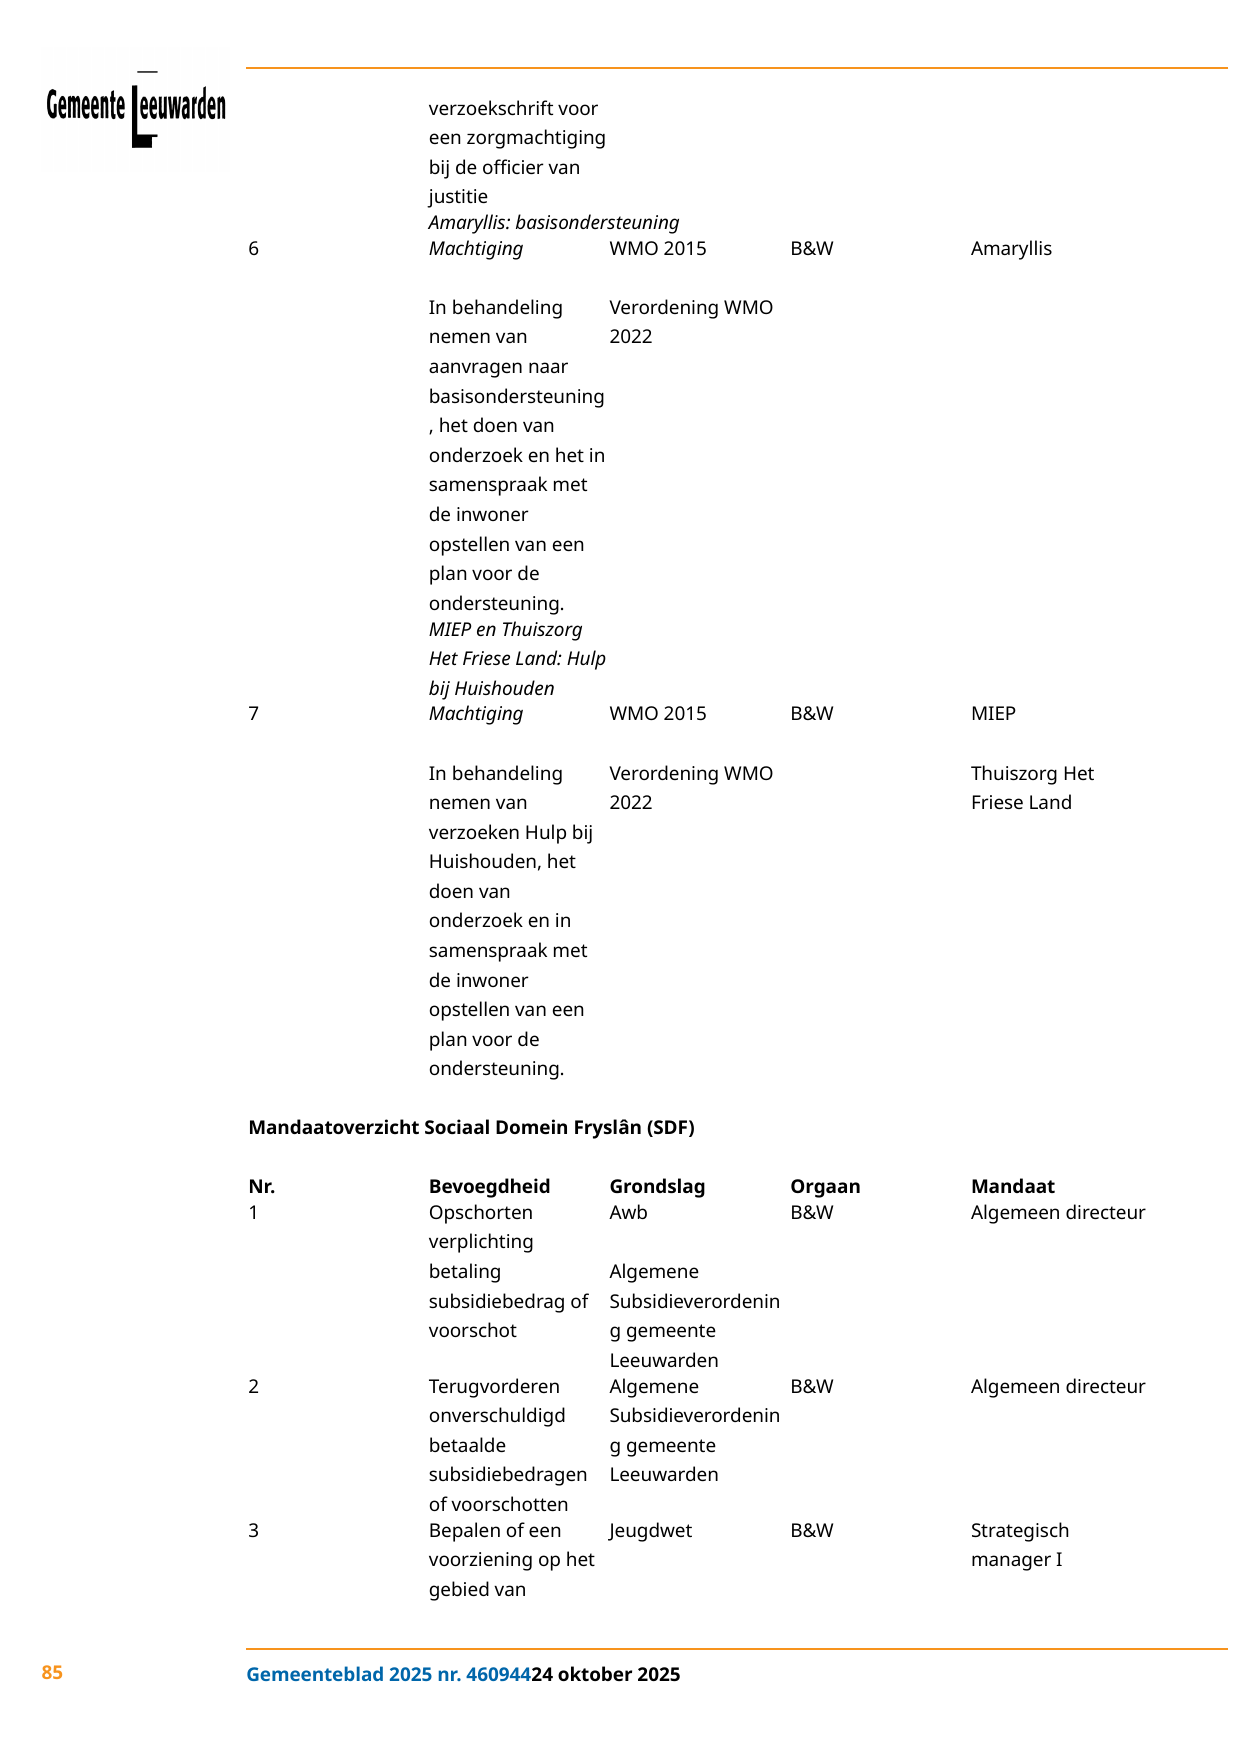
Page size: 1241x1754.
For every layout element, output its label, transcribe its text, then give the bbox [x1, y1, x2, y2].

table_cell 3 [248, 1517, 429, 1602]
table_cell MIEP en Thuiszorg Het Friese Land: Hulp bij Huishouden [429, 616, 609, 701]
table_cell [971, 95, 1152, 209]
table_cell Terugvorderen onverschuldigd betaalde subsidiebedragen of voorschotten [429, 1373, 609, 1517]
table_cell Amaryllis [971, 235, 1152, 616]
table_cell WMO 2015 Verordening WMO 2022 [609, 235, 790, 616]
table_cell Awb Algemene Subsidieverordening gemeente Leeuwarden [609, 1199, 790, 1373]
table_cell 6 [248, 235, 429, 616]
table_cell MIEP Thuiszorg Het Friese Land [971, 701, 1152, 1081]
table_cell B&W [790, 235, 971, 616]
table_cell [790, 616, 971, 701]
table_header Orgaan [790, 1174, 971, 1199]
table_cell Machtiging In behandeling nemen van aanvragen naar basisondersteuning, het doen van onderzoek en het in samenspraak met de inwoner opstellen van een plan voor de ondersteuning. [429, 235, 609, 616]
table_cell 2 [248, 1373, 429, 1517]
table_cell Amaryllis: basisondersteuning [429, 209, 1152, 235]
table_cell [609, 616, 790, 701]
table_cell Jeugdwet [609, 1517, 790, 1602]
table_cell [790, 95, 971, 209]
table_cell [248, 95, 429, 209]
table_cell Algemene Subsidieverordening gemeente Leeuwarden [609, 1373, 790, 1517]
table_cell Machtiging In behandeling nemen van verzoeken Hulp bij Huishouden, het doen van onderzoek en in samenspraak met de inwoner opstellen van een plan voor de ondersteuning. [429, 701, 609, 1081]
table_cell B&W [790, 1373, 971, 1517]
picture [41, 47, 231, 172]
table_cell 7 [248, 701, 429, 1081]
table_cell B&W [790, 1199, 971, 1373]
table_header Bevoegdheid [429, 1174, 609, 1199]
table_cell WMO 2015 Verordening WMO 2022 [609, 701, 790, 1081]
table_header Grondslag [609, 1174, 790, 1199]
table_cell B&W [790, 701, 971, 1081]
table_cell Opschorten verplichting betaling subsidiebedrag of voorschot [429, 1199, 609, 1373]
table_cell Algemeen directeur [971, 1373, 1152, 1517]
table_cell [248, 209, 429, 235]
table_cell B&W [790, 1517, 971, 1602]
table_cell [609, 95, 790, 209]
table_cell Strategisch manager I [971, 1517, 1152, 1602]
table_cell Bepalen of een voorziening op het gebied van [429, 1517, 609, 1602]
table_cell 1 [248, 1199, 429, 1373]
text Mandaatoverzicht Sociaal Domein Fryslân (SDF) [248, 1114, 1152, 1140]
table_cell verzoekschrift voor een zorgmachtiging bij de officier van justitie [429, 95, 609, 209]
table_cell Algemeen directeur [971, 1199, 1152, 1373]
table_cell [971, 616, 1152, 701]
table_header Mandaat [971, 1174, 1152, 1199]
table_header Nr. [248, 1174, 429, 1199]
table_cell [248, 616, 429, 701]
